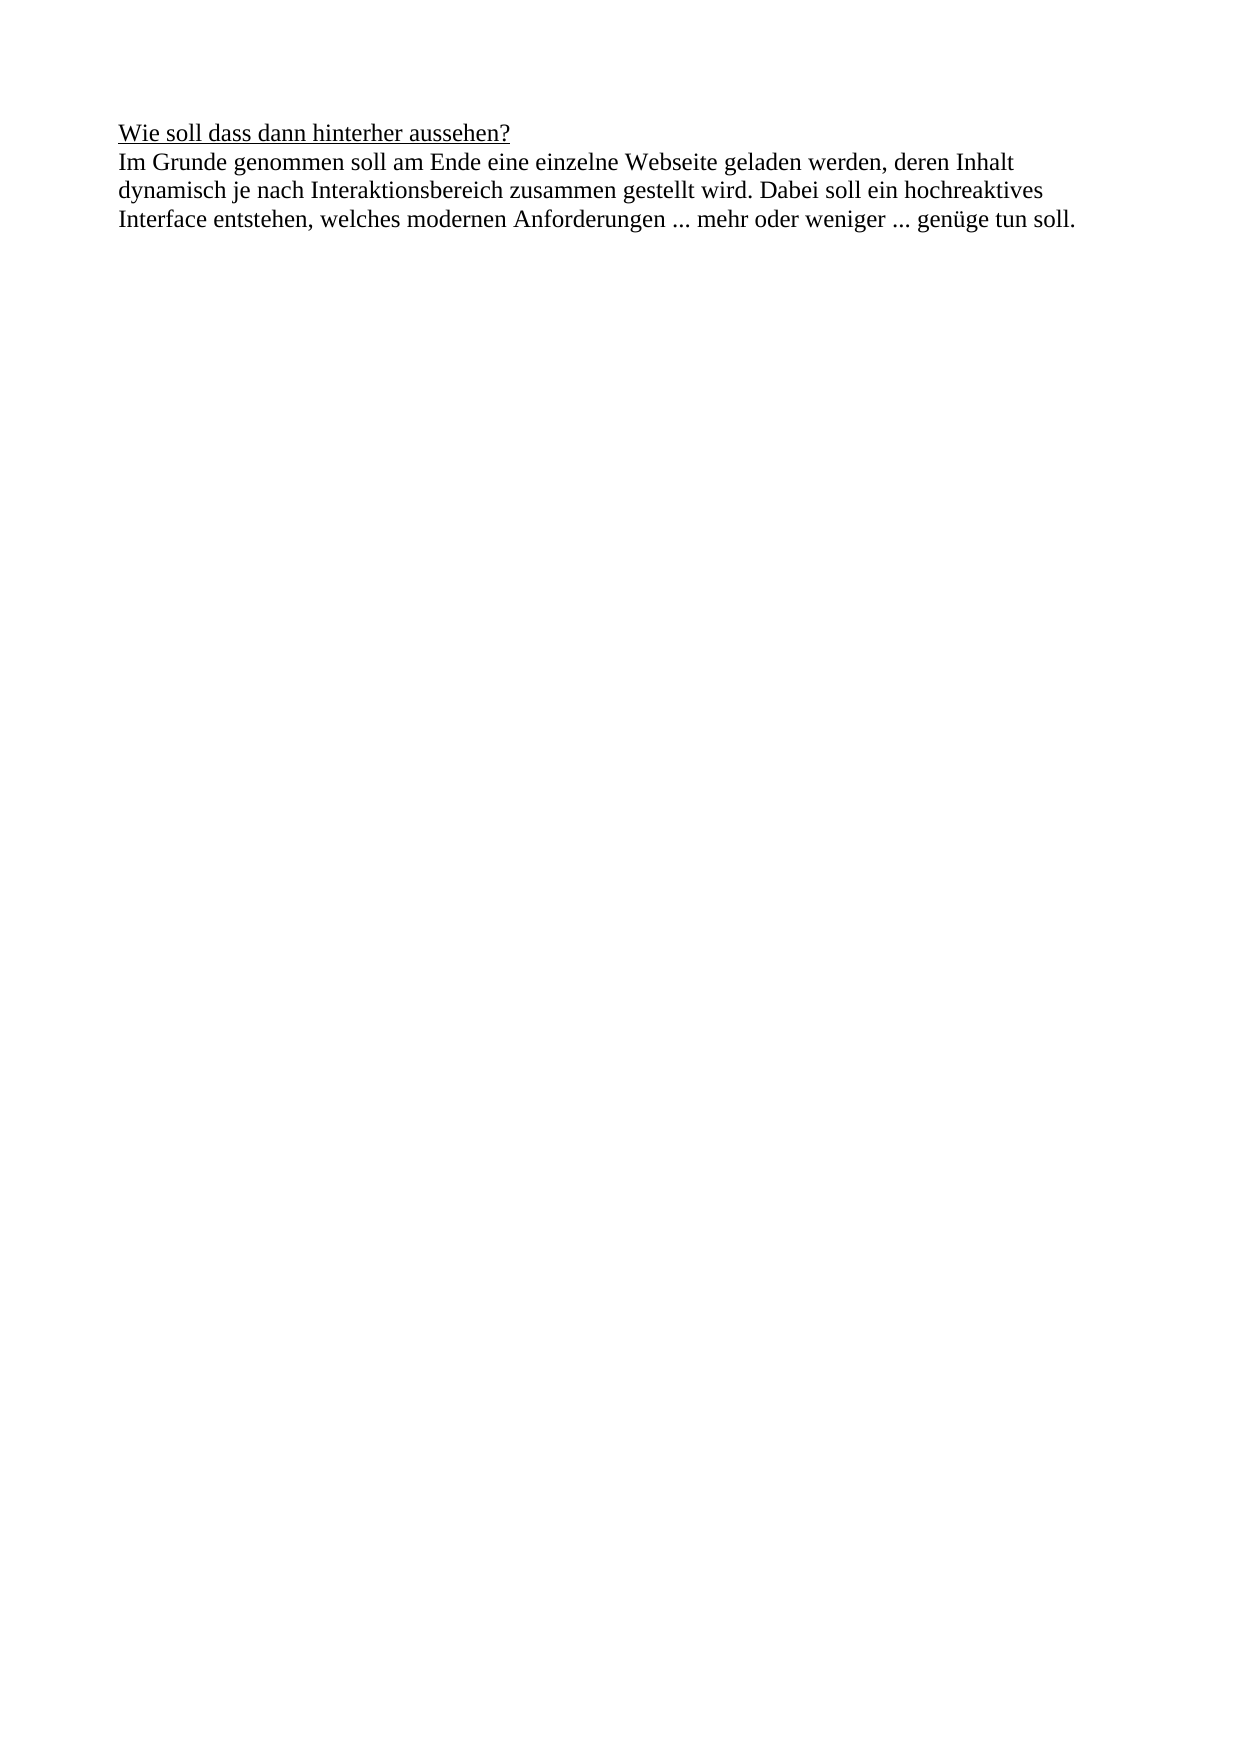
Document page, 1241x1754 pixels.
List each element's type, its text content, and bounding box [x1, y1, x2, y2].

text Im Grunde genommen soll am Ende eine einzelne Webseite geladen werden, deren Inhalt dynamisch je nach Interaktionsbereich zusammen gestellt wird. Dabei soll ein hochreaktives Interface entstehen, welches modernen Anforderungen ... mehr oder weniger ... genüge tun soll. [118, 147, 1122, 233]
text Wie soll dass dann hinterher aussehen? [118, 118, 1122, 147]
